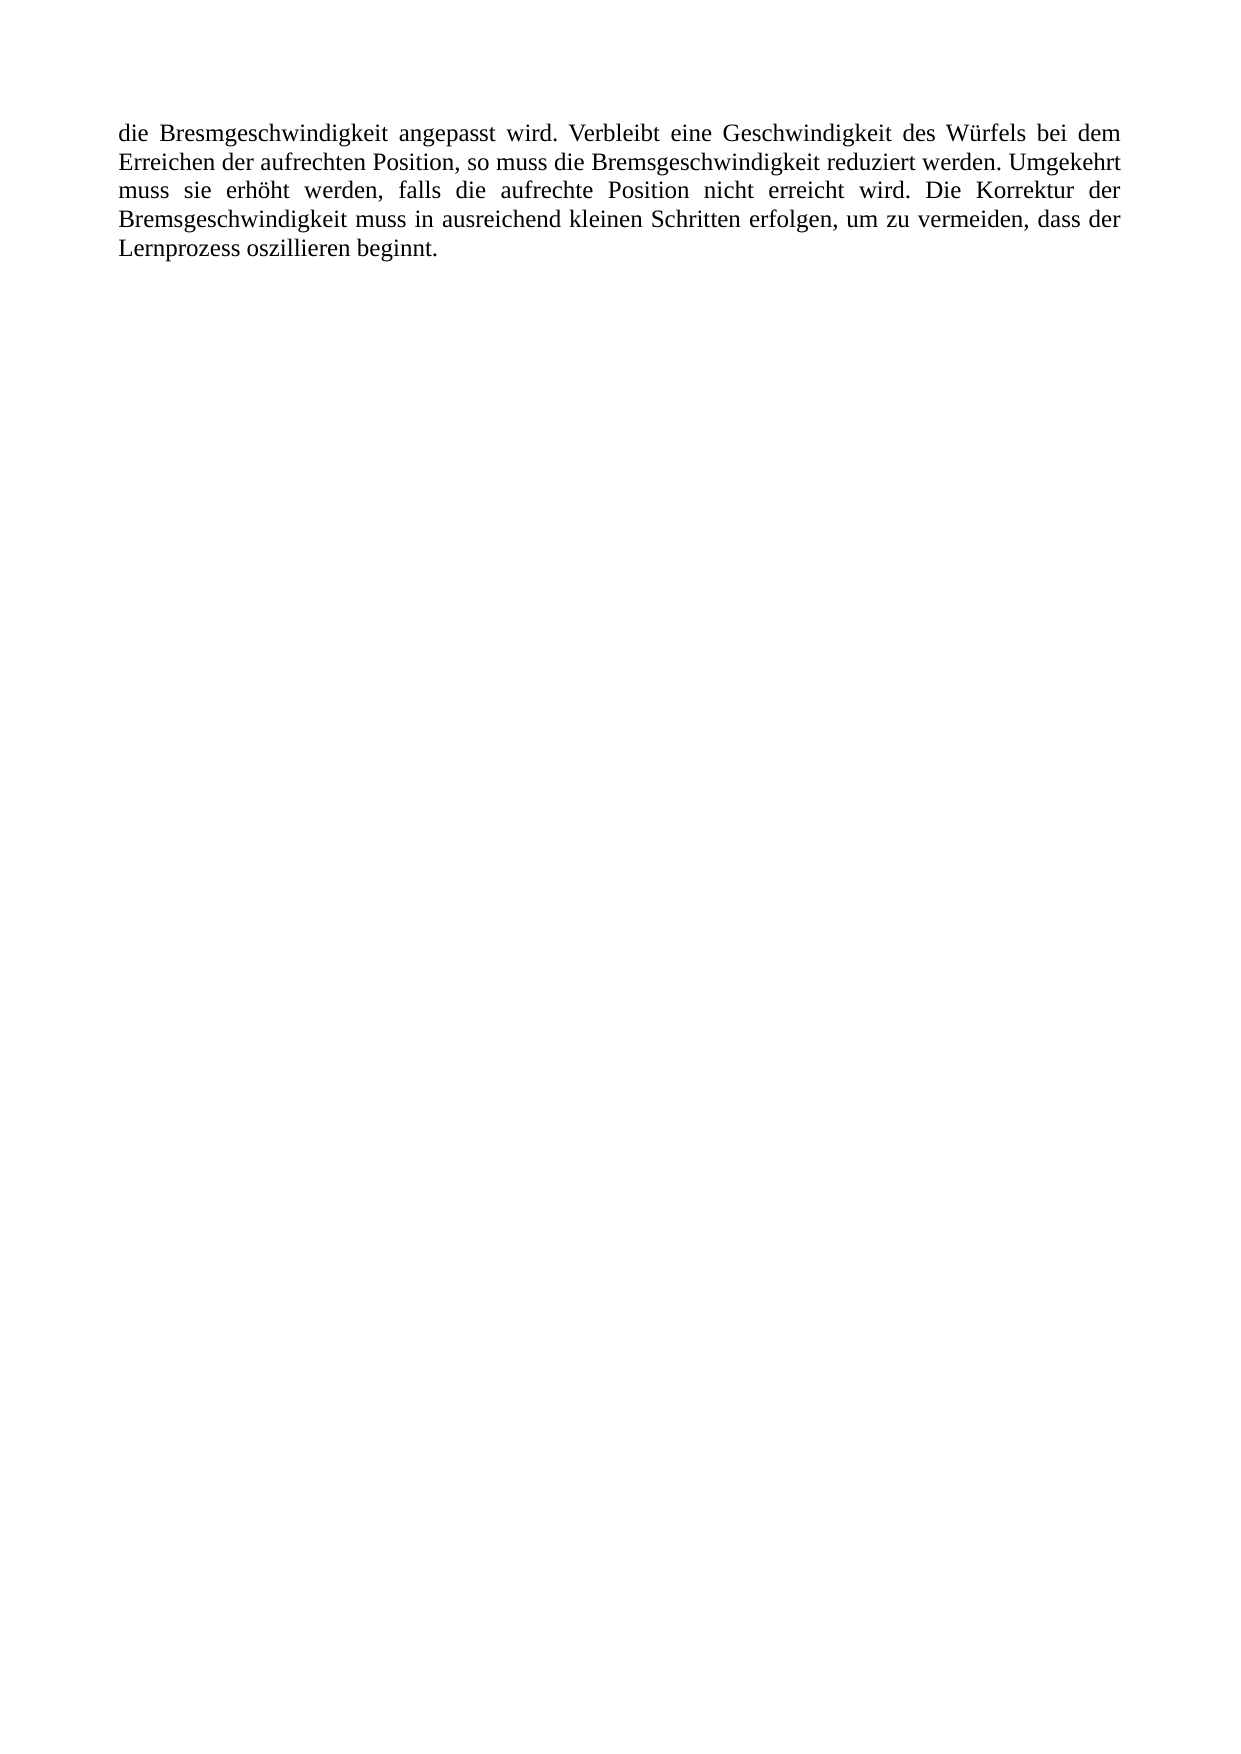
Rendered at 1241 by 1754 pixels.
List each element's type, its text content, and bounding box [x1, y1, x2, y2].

text die Bresmgeschwindigkeit angepasst wird. Verbleibt eine Geschwindigkeit des Würfels bei dem Erreichen der aufrechten Position, so muss die Bremsgeschwindigkeit reduziert werden. Umgekehrt muss sie erhöht werden, falls die aufrechte Position nicht erreicht wird. Die Korrektur der Bremsgeschwindigkeit muss in ausreichend kleinen Schritten erfolgen, um zu vermeiden, dass der Lernprozess oszillieren beginnt. [118, 118, 1122, 262]
